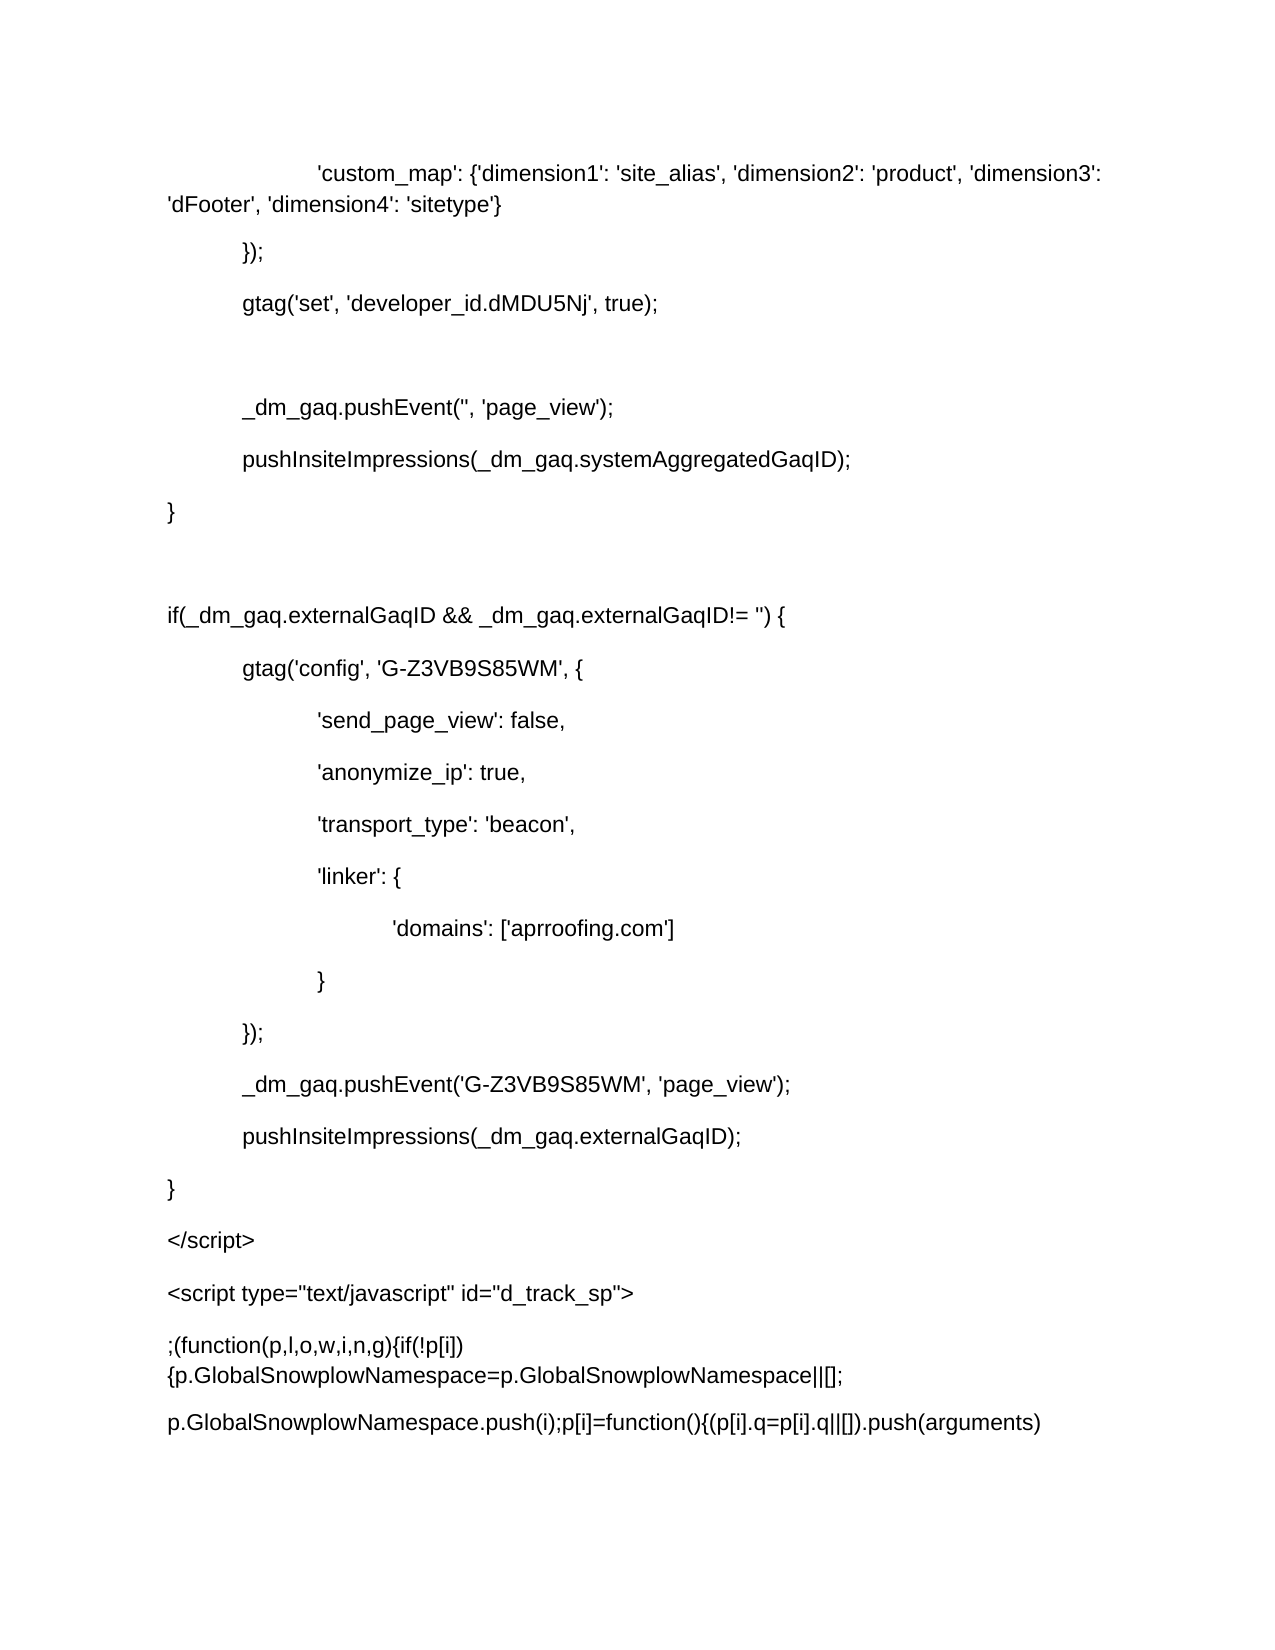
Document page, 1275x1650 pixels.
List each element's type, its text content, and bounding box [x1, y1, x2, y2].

table_cell [150, 1321, 157, 1398]
table_cell ;(function(p,l,o,w,i,n,g){if(!p[i]){p.GlobalSnowplowNamespace=p.GlobalSnowplowNamespace||[]; [157, 1321, 1125, 1398]
table_cell [150, 488, 157, 540]
table_cell [150, 150, 157, 227]
table_cell [150, 332, 157, 384]
table_cell p.GlobalSnowplowNamespace.push(i);p[i]=function(){(p[i].q=p[i].q||[]).push(arguments) [157, 1399, 1125, 1451]
table_cell [150, 436, 157, 488]
table_cell 'transport_type': 'beacon', [157, 800, 1125, 852]
table_cell [150, 1113, 157, 1165]
table_cell if(_dm_gaq.externalGaqID && _dm_gaq.externalGaqID!= '') { [157, 592, 1125, 644]
table_cell }); [157, 228, 1125, 279]
table_cell pushInsiteImpressions(_dm_gaq.externalGaqID); [157, 1113, 1125, 1165]
table_cell </script> [157, 1217, 1125, 1269]
table_cell [150, 384, 157, 436]
table_cell }); [157, 1009, 1125, 1061]
table_cell 'send_page_view': false, [157, 696, 1125, 748]
table_cell [150, 1269, 157, 1321]
table_cell [150, 905, 157, 957]
table_cell gtag('config', 'G-Z3VB9S85WM', { [157, 644, 1125, 696]
table_cell pushInsiteImpressions(_dm_gaq.systemAggregatedGaqID); [157, 436, 1125, 488]
table_cell 'domains': ['aprroofing.com'] [157, 905, 1125, 957]
table_cell [150, 280, 157, 332]
table_cell [150, 540, 157, 592]
table_cell gtag('set', 'developer_id.dMDU5Nj', true); [157, 280, 1125, 332]
table_cell _dm_gaq.pushEvent('G-Z3VB9S85WM', 'page_view'); [157, 1061, 1125, 1113]
table_cell 'linker': { [157, 853, 1125, 904]
table_cell } [157, 1165, 1125, 1217]
table_cell [150, 696, 157, 748]
table_cell 'anonymize_ip': true, [157, 748, 1125, 800]
table_cell } [157, 957, 1125, 1009]
table_cell [150, 957, 157, 1009]
table_cell [150, 228, 157, 279]
table_cell [150, 748, 157, 800]
table_cell [150, 1165, 157, 1217]
table_cell [157, 540, 1125, 592]
table_cell [157, 332, 1125, 384]
table_cell [150, 800, 157, 852]
table_cell <script type="text/javascript" id="d_track_sp"> [157, 1269, 1125, 1321]
table_cell _dm_gaq.pushEvent('', 'page_view'); [157, 384, 1125, 436]
table_cell } [157, 488, 1125, 540]
table_cell [150, 853, 157, 904]
table_cell [150, 1217, 157, 1269]
table_cell 'custom_map': {'dimension1': 'site_alias', 'dimension2': 'product', 'dimension3': 'dFooter', 'dimension4': 'sitetype'} [157, 150, 1125, 227]
table_cell [150, 592, 157, 644]
table_cell [150, 644, 157, 696]
table_cell [150, 1399, 157, 1451]
table_cell [150, 1009, 157, 1061]
table_cell [150, 1061, 157, 1113]
